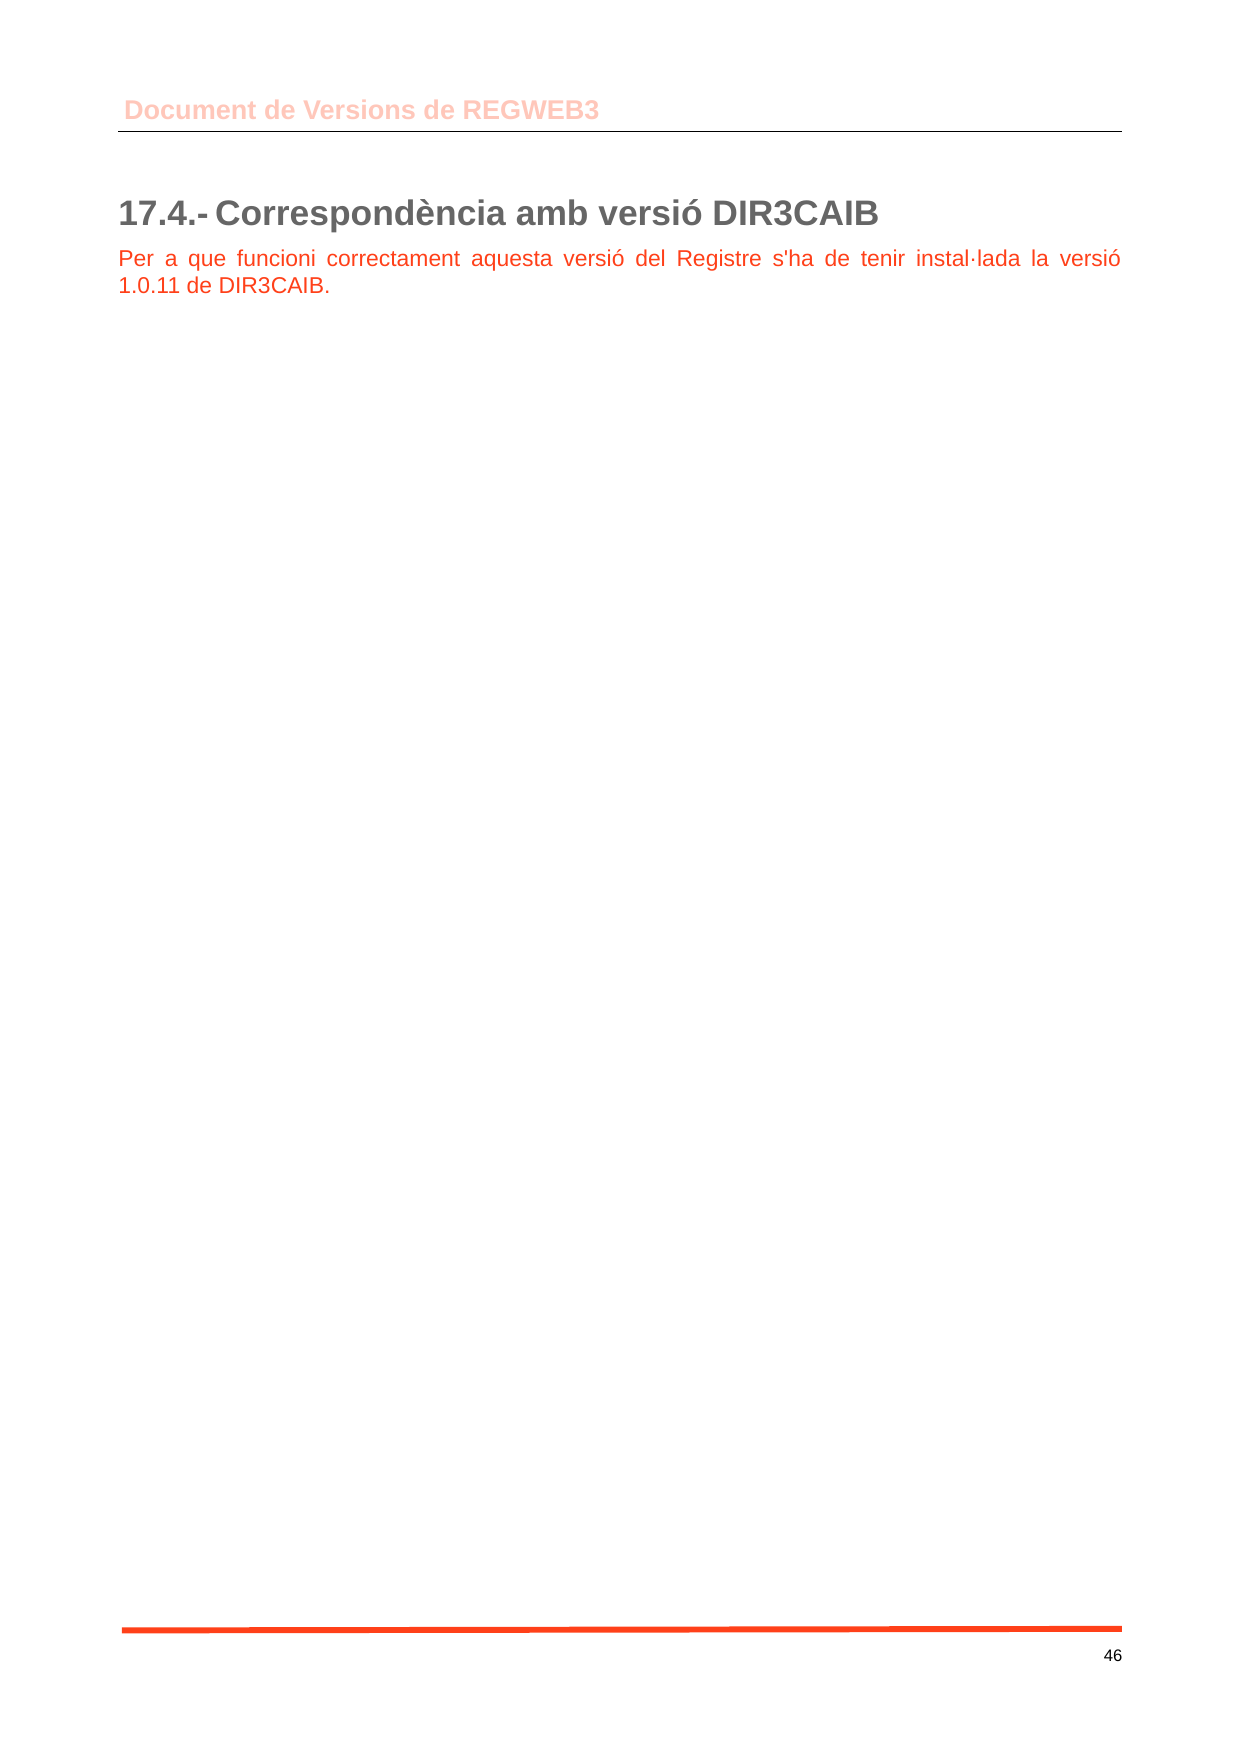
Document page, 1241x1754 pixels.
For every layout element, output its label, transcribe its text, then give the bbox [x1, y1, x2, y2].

subtitle Correspondència amb versió DIR3CAIB [118, 192, 1122, 233]
text Per a que funcioni correctament aquesta versió del Registre s'ha de tenir instal·lada la versió 1.0.11 de DIR3CAIB. [118, 245, 1122, 298]
